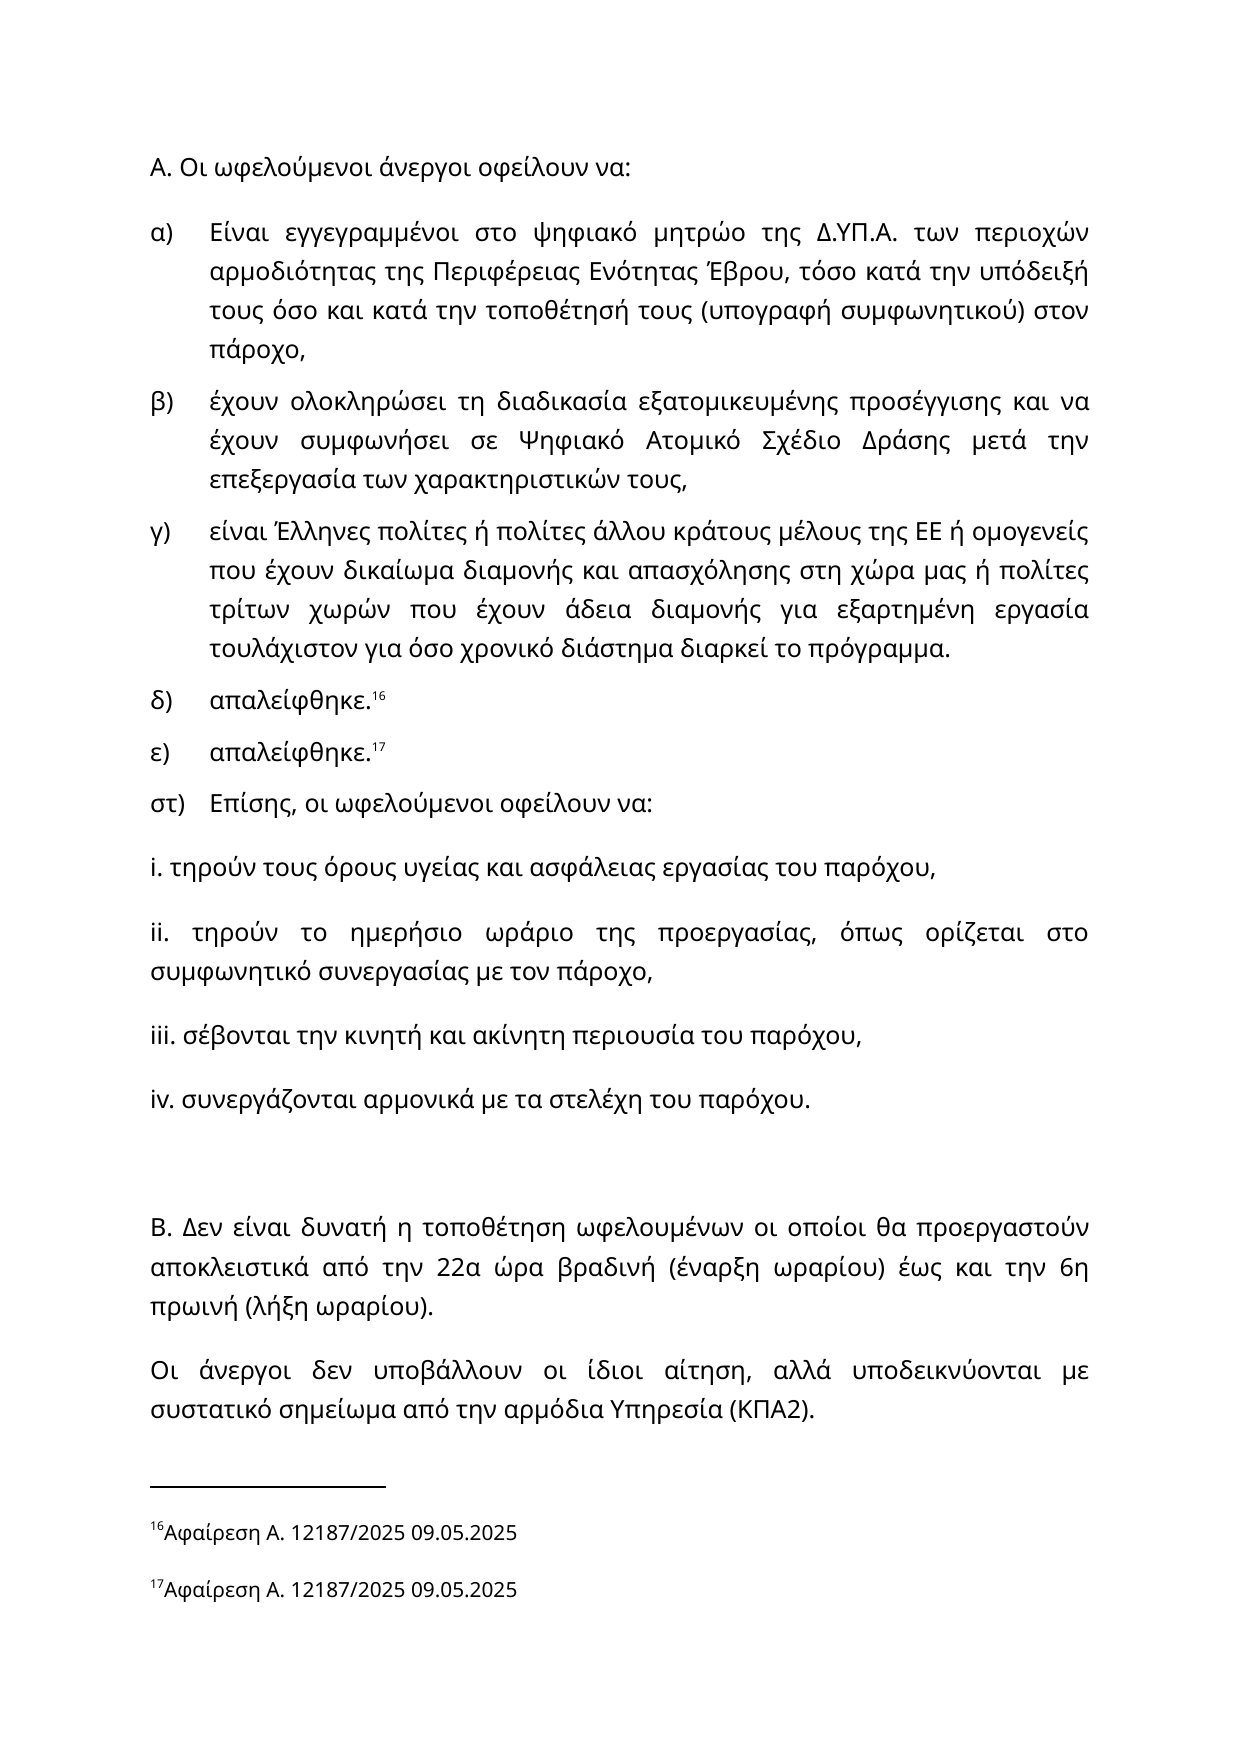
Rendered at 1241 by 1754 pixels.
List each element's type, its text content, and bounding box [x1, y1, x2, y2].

list α) Είναι εγγεγραμμένοι στο ψηφιακό μητρώο της Δ.ΥΠ.Α. των περιοχών αρμοδιότητας της Περιφέρειας Ενότητας Έβρου, τόσο κατά την υπόδειξή τους όσο και κατά την τοποθέτησή τους (υπογραφή συμφωνητικού) στον πάροχο, [150, 214, 1090, 366]
text i. τηρούν τους όρους υγείας και ασφάλειας εργασίας του παρόχου, [150, 850, 1090, 884]
text Αφαίρεση A. 12187/2025 09.05.2025 [150, 1576, 1090, 1604]
text Αφαίρεση A. 12187/2025 09.05.2025 [150, 1518, 1090, 1546]
text iv. συνεργάζονται αρμονικά με τα στελέχη του παρόχου. [150, 1082, 1090, 1116]
text Οι άνεργοι δεν υποβάλλουν οι ίδιοι αίτηση, αλλά υποδεικνύονται με συστατικό σημείωμα από την αρμόδια Υπηρεσία (ΚΠΑ2). [150, 1352, 1090, 1426]
list ε) απαλείφθηκε. [150, 734, 1090, 768]
text Β. Δεν είναι δυνατή η τοποθέτηση ωφελουμένων οι οποίοι θα προεργαστούν αποκλειστικά από την 22α ώρα βραδινή (έναρξη ωραρίου) έως και την 6η πρωινή (λήξη ωραρίου). [150, 1210, 1090, 1322]
list β) έχουν ολοκληρώσει τη διαδικασία εξατομικευμένης προσέγγισης και να έχουν συμφωνήσει σε Ψηφιακό Ατομικό Σχέδιο Δράσης μετά την επεξεργασία των χαρακτηριστικών τους, [150, 383, 1090, 496]
list γ) είναι Έλληνες πολίτες ή πολίτες άλλου κράτους μέλους της ΕΕ ή ομογενείς που έχουν δικαίωμα διαμονής και απασχόλησης στη χώρα μας ή πολίτες τρίτων χωρών που έχουν άδεια διαμονής για εξαρτημένη εργασία τουλάχιστον για όσο χρονικό διάστημα διαρκεί το πρόγραμμα. [150, 513, 1090, 665]
text Α. Οι ωφελούμενοι άνεργοι οφείλουν να: [150, 150, 1090, 184]
text ii. τηρούν το ημερήσιο ωράριο της προεργασίας, όπως ορίζεται στο συμφωνητικό συνεργασίας με τον πάροχο, [150, 914, 1090, 987]
text iii. σέβονται την κινητή και ακίνητη περιουσία του παρόχου, [150, 1017, 1090, 1052]
list στ) Επίσης, οι ωφελούμενοι οφείλουν να: [150, 786, 1090, 820]
list δ) απαλείφθηκε. [150, 682, 1090, 717]
